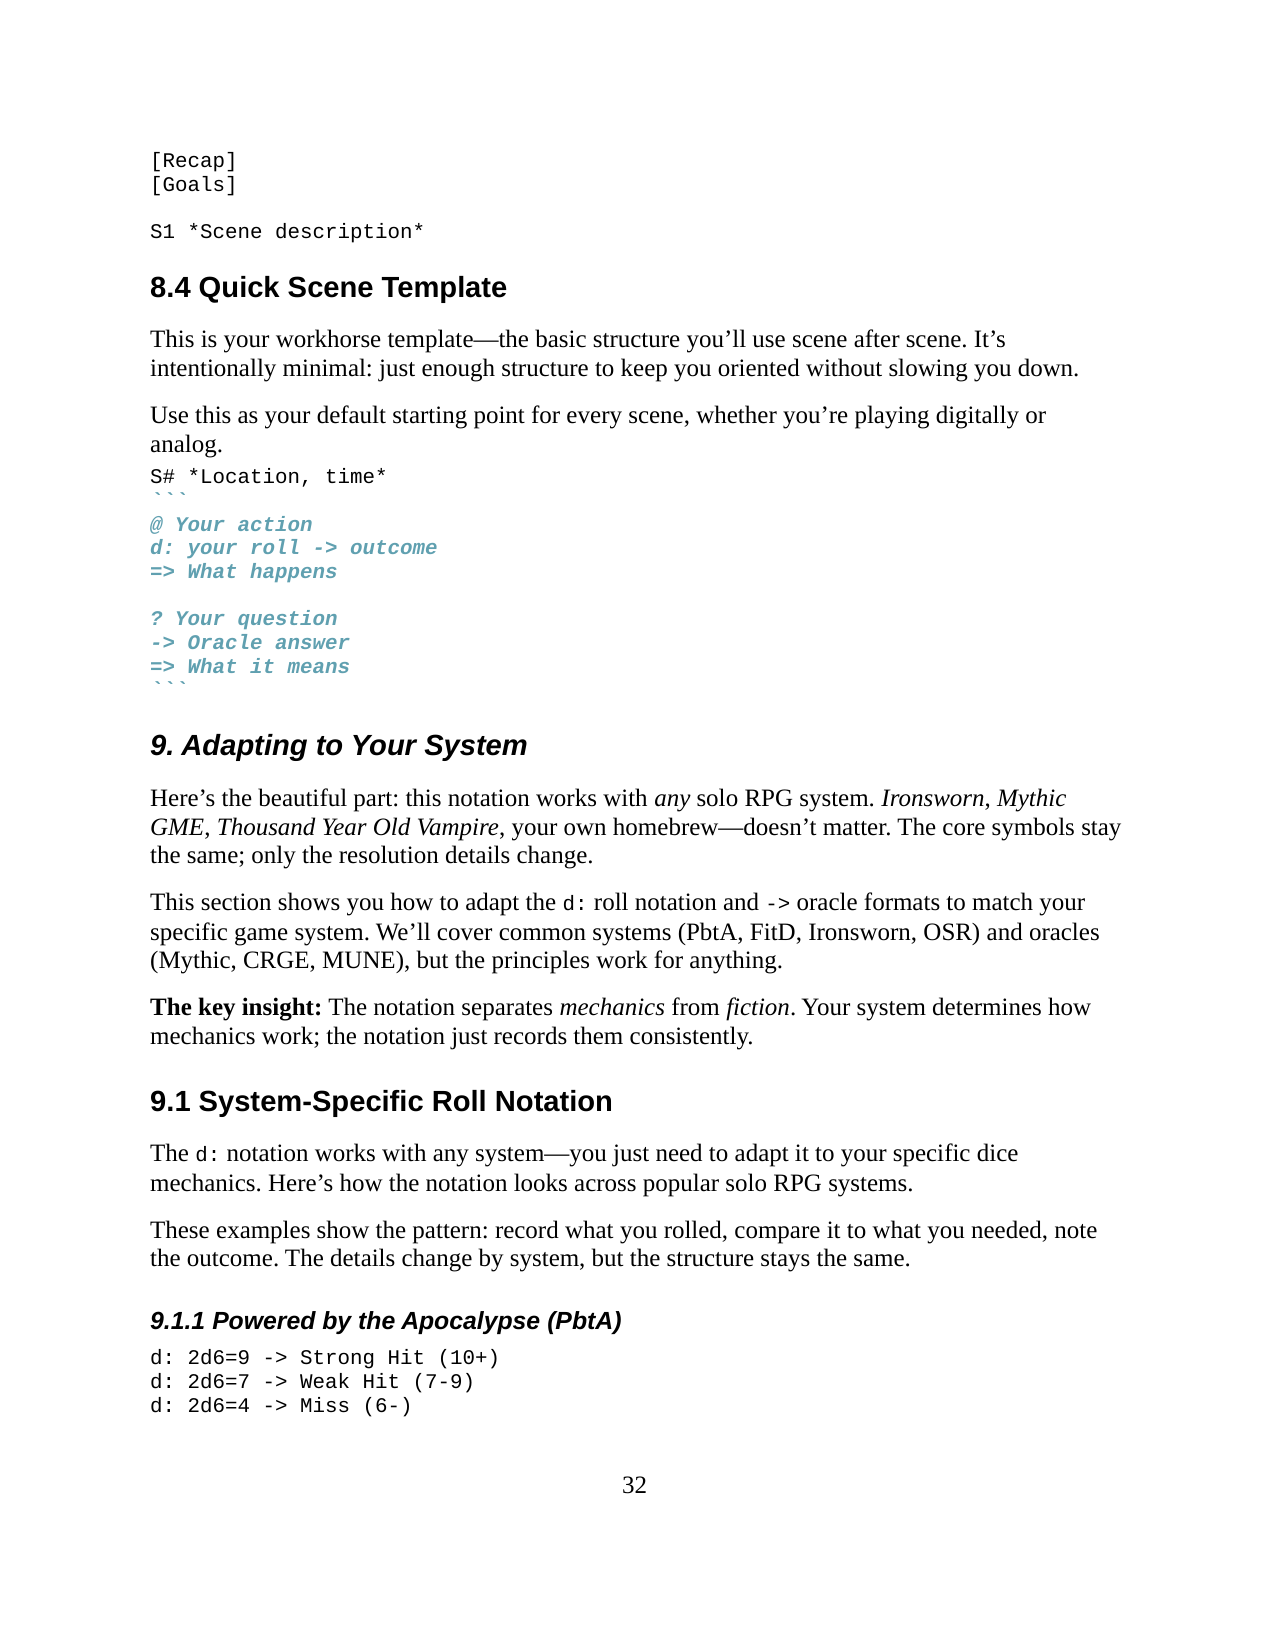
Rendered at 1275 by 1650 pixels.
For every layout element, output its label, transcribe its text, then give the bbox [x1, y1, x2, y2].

text ``` [150, 679, 1125, 703]
text [Goals] [150, 174, 1125, 197]
text This is your workhorse template—the basic structure you’ll use scene after scene. It’s intentionally minimal: just enough structure to keep you oriented without slowing you down. [150, 324, 1125, 382]
text This section shows you how to adapt the d: roll notation and -> oracle formats to match your specific game system. We’ll cover common systems (PbtA, FitD, Ironsworn, OSR) and oracles (Mythic, CRGE, MUNE), but the principles work for anything. [150, 887, 1125, 974]
text d: 2d6=7 -> Weak Hit (7-9) [150, 1371, 1125, 1394]
text Use this as your default starting point for every scene, whether you’re playing digitally or analog. [150, 400, 1125, 457]
text -> Oracle answer [150, 632, 1125, 656]
text @ Your action [150, 514, 1125, 537]
text [Recap] [150, 150, 1125, 174]
text The key insight: The notation separates mechanics from fiction. Your system determines how mechanics work; the notation just records them consistently. [150, 992, 1125, 1049]
subtitle 9.1 System-Specific Roll Notation [150, 1083, 1125, 1117]
text ? Your question [150, 608, 1125, 632]
text => What it means [150, 656, 1125, 679]
text ``` [150, 490, 1125, 514]
text S1 *Scene description* [150, 221, 1125, 244]
text Here’s the beautiful part: this notation works with any solo RPG system. Ironsworn, Mythic GME, Thousand Year Old Vampire, your own homebrew—doesn’t matter. The core symbols stay the same; only the resolution details change. [150, 783, 1125, 869]
subtitle 9.1.1 Powered by the Apocalypse (PbtA) [150, 1306, 1125, 1335]
text => What happens [150, 561, 1125, 585]
text d: 2d6=9 -> Strong Hit (10+) [150, 1347, 1125, 1371]
text These examples show the pattern: record what you rolled, compare it to what you needed, note the outcome. The details change by system, but the structure stays the same. [150, 1215, 1125, 1272]
text d: your roll -> outcome [150, 537, 1125, 561]
text d: 2d6=4 -> Miss (6-) [150, 1394, 1125, 1418]
subtitle 9. Adapting to Your System [150, 728, 1125, 761]
text S# *Location, time* [150, 466, 1125, 490]
text The d: notation works with any system—you just need to adapt it to your specific dice mechanics. Here’s how the notation looks across popular solo RPG systems. [150, 1138, 1125, 1197]
subtitle 8.4 Quick Scene Template [150, 269, 1125, 303]
